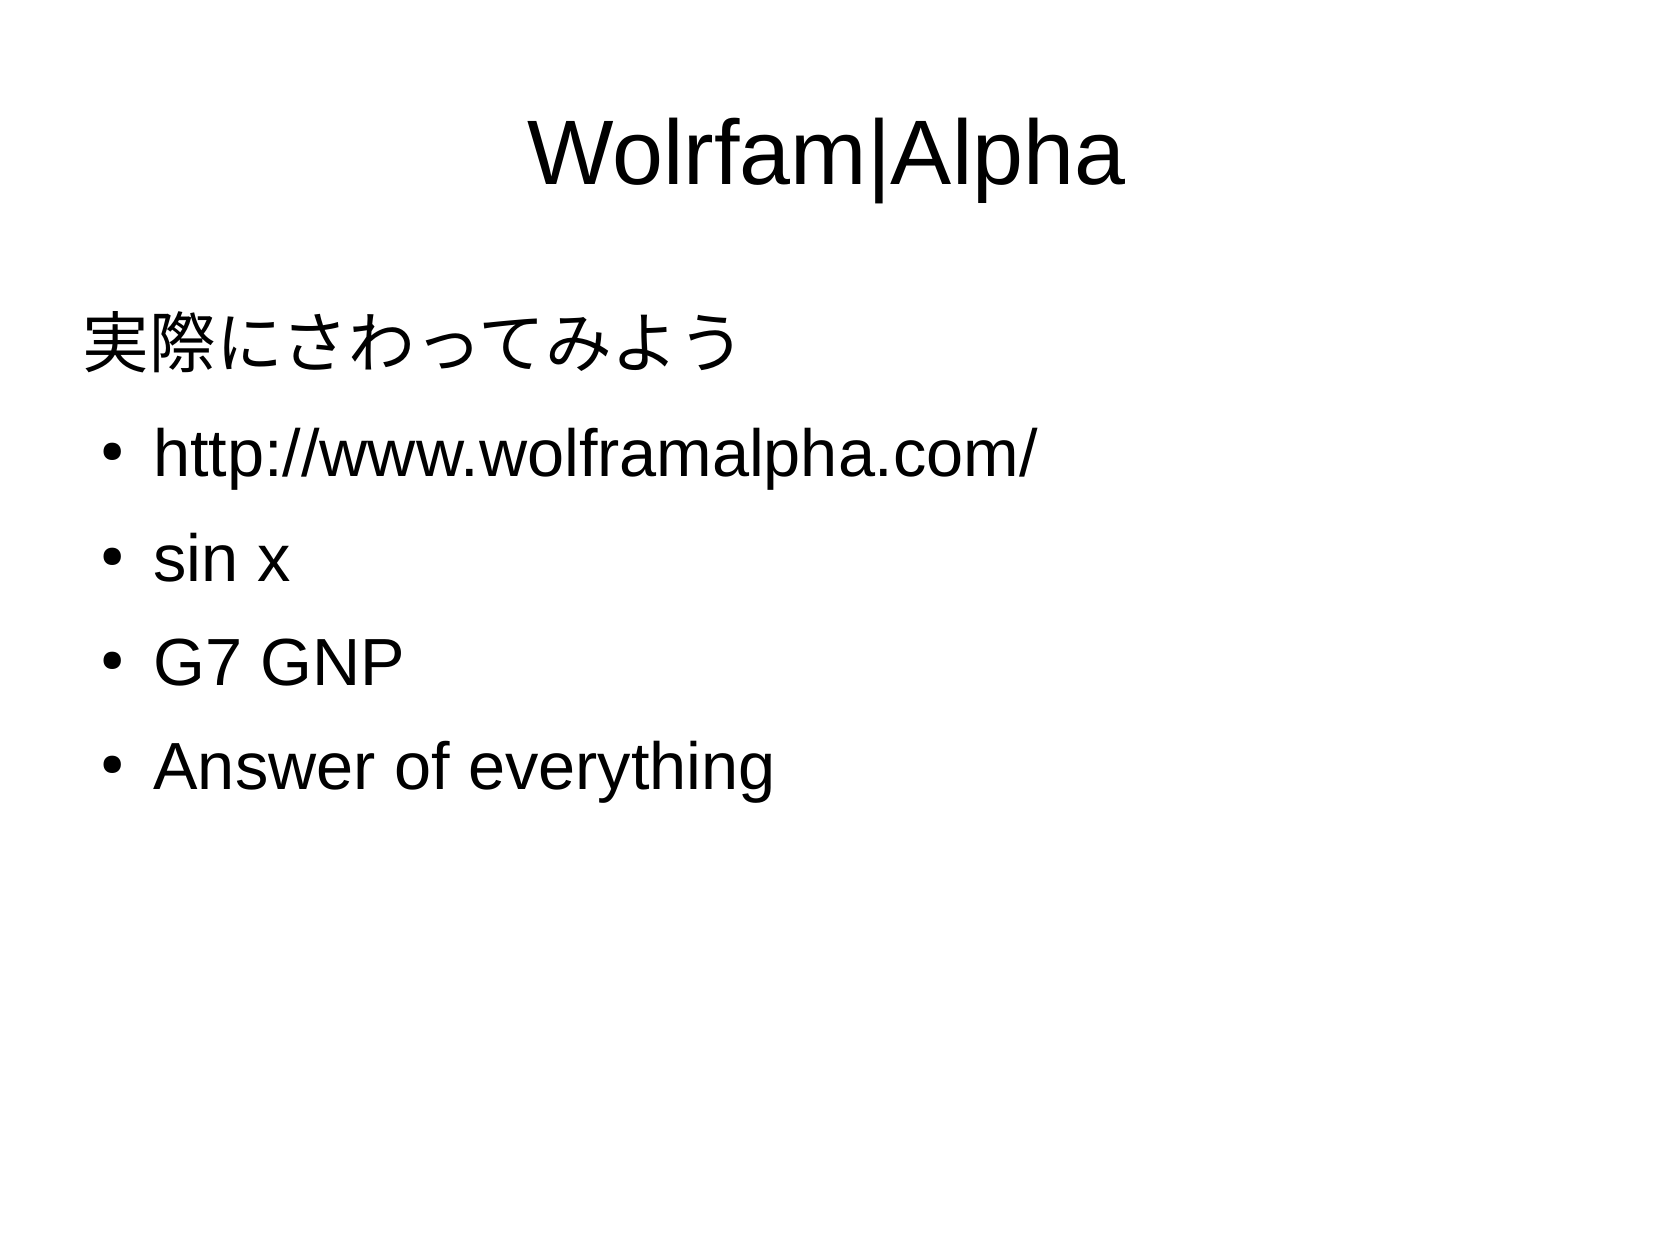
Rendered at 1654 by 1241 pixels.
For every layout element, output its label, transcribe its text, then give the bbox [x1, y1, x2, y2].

title Wolrfam|Alpha [82, 49, 1571, 257]
list 実際にさわってみよう http://www.wolframalpha.com/ sin x G7 GNP Answer of everything [82, 290, 1571, 1010]
